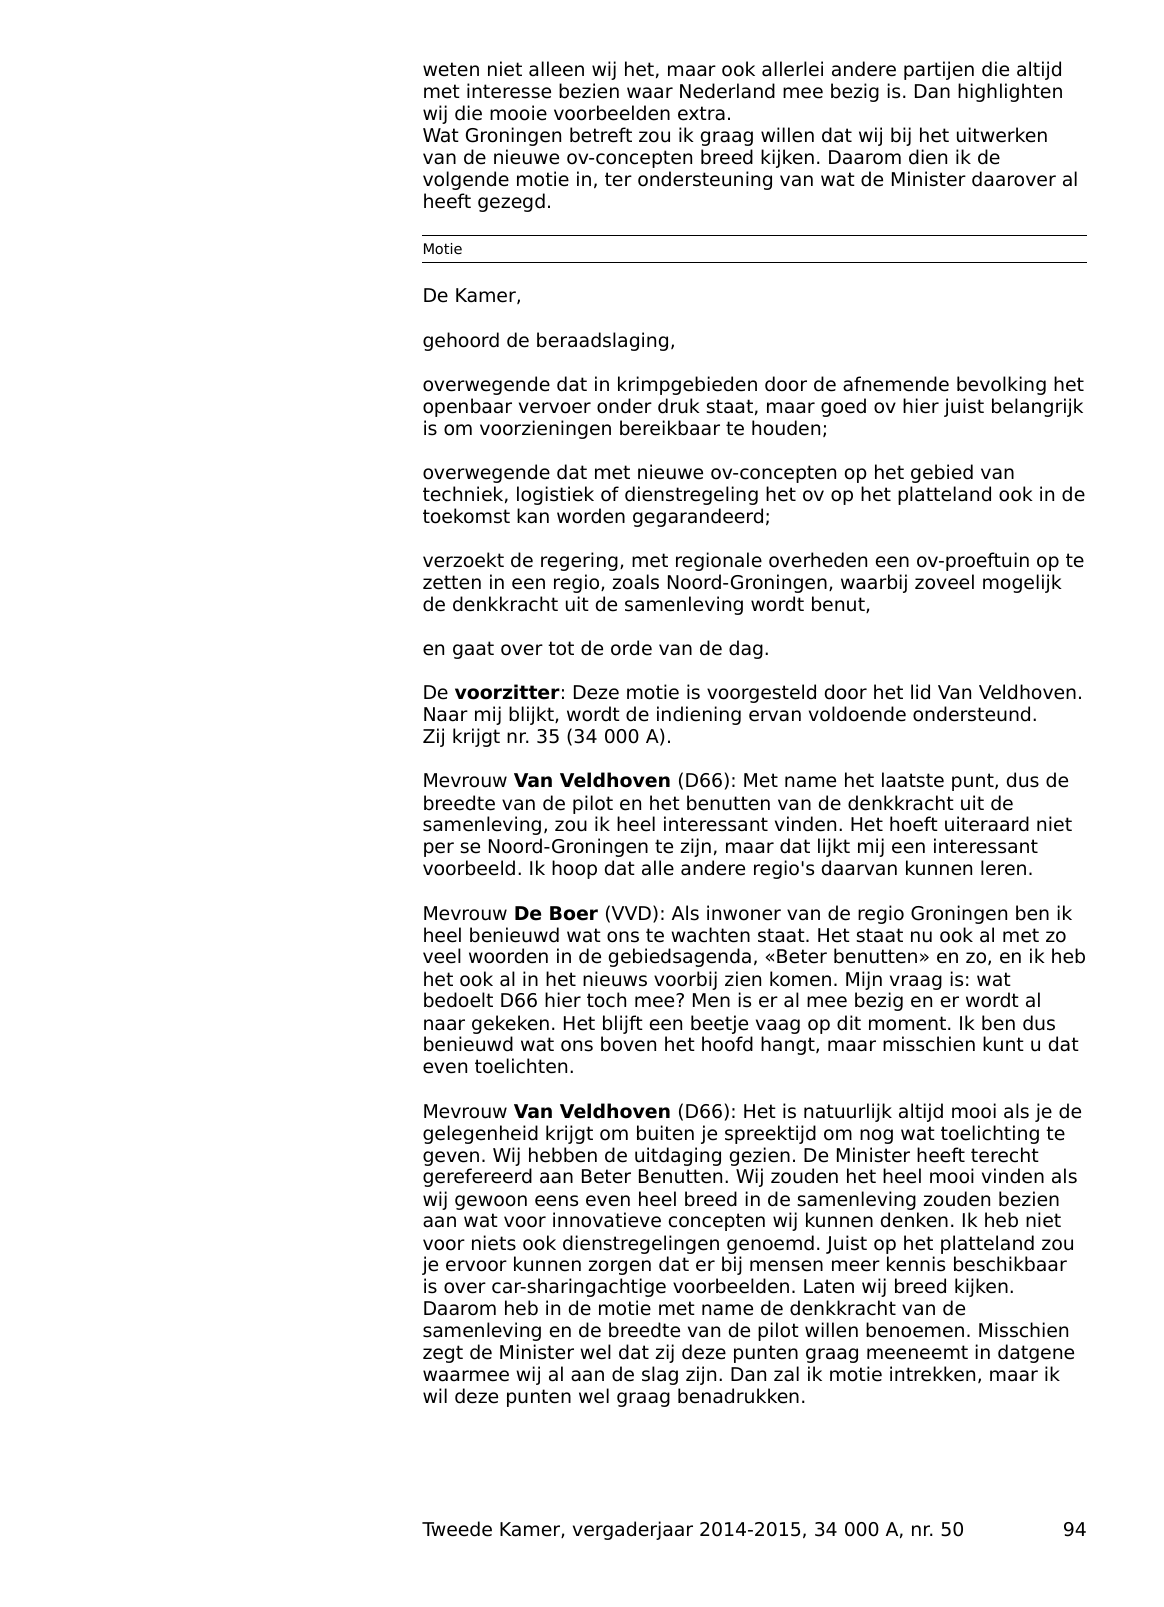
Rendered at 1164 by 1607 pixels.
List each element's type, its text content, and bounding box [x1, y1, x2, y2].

text gehoord de beraadslaging, [422, 329, 1087, 352]
text De Kamer, [422, 285, 1087, 307]
text Wat Groningen betreft zou ik graag willen dat wij bij het uitwerken van de nieuwe ov-concepten breed kijken. Daarom dien ik de volgende motie in, ter ondersteuning van wat de Minister daarover al heeft gezegd. [422, 125, 1087, 213]
text Mevrouw Van Veldhoven (D66): Met name het laatste punt, dus de breedte van de pilot en het benutten van de denkkracht uit de samenleving, zou ik heel interessant vinden. Het hoeft uiteraard niet per se Noord-Groningen te zijn, maar dat lijkt mij een interessant voorbeeld. Ik hoop dat alle andere regio's daarvan kunnen leren. [422, 770, 1087, 880]
text Mevrouw Van Veldhoven (D66): Het is natuurlijk altijd mooi als je de gelegenheid krijgt om buiten je spreektijd om nog wat toelichting te geven. Wij hebben de uitdaging gezien. De Minister heeft terecht gerefereerd aan Beter Benutten. Wij zouden het heel mooi vinden als wij gewoon eens even heel breed in de samenleving zouden bezien aan wat voor innovatieve concepten wij kunnen denken. Ik heb niet voor niets ook dienstregelingen genoemd. Juist op het platteland zou je ervoor kunnen zorgen dat er bij mensen meer kennis beschikbaar is over car-sharingachtige voorbeelden. Laten wij breed kijken. Daarom heb in de motie met name de denkkracht van de samenleving en de breedte van de pilot willen benoemen. Misschien zegt de Minister wel dat zij deze punten graag meeneemt in datgene waarmee wij al aan de slag zijn. Dan zal ik motie intrekken, maar ik wil deze punten wel graag benadrukken. [422, 1101, 1087, 1408]
text Zij krijgt nr. 35 (34 000 A). [422, 726, 1087, 748]
text weten niet alleen wij het, maar ook allerlei andere partijen die altijd met interesse bezien waar Nederland mee bezig is. Dan highlighten wij die mooie voorbeelden extra. [422, 59, 1087, 125]
text en gaat over tot de orde van de dag. [422, 638, 1087, 660]
text overwegende dat in krimpgebieden door de afnemende bevolking het openbaar vervoer onder druk staat, maar goed ov hier juist belangrijk is om voorzieningen bereikbaar te houden; [422, 374, 1087, 440]
text overwegende dat met nieuwe ov-concepten op het gebied van techniek, logistiek of dienstregeling het ov op het platteland ook in de toekomst kan worden gegarandeerd; [422, 462, 1087, 528]
text De voorzitter: Deze motie is voorgesteld door het lid Van Veldhoven. Naar mij blijkt, wordt de indiening ervan voldoende ondersteund. [422, 682, 1087, 726]
table_header Motie [422, 236, 1087, 262]
text Mevrouw De Boer (VVD): Als inwoner van de regio Groningen ben ik heel benieuwd wat ons te wachten staat. Het staat nu ook al met zo veel woorden in de gebiedsagenda, «Beter benutten» en zo, en ik heb het ook al in het nieuws voorbij zien komen. Mijn vraag is: wat bedoelt D66 hier toch mee? Men is er al mee bezig en er wordt al naar gekeken. Het blijft een beetje vaag op dit moment. Ik ben dus benieuwd wat ons boven het hoofd hangt, maar misschien kunt u dat even toelichten. [422, 902, 1087, 1078]
text verzoekt de regering, met regionale overheden een ov-proeftuin op te zetten in een regio, zoals Noord-Groningen, waarbij zoveel mogelijk de denkkracht uit de samenleving wordt benut, [422, 550, 1087, 616]
